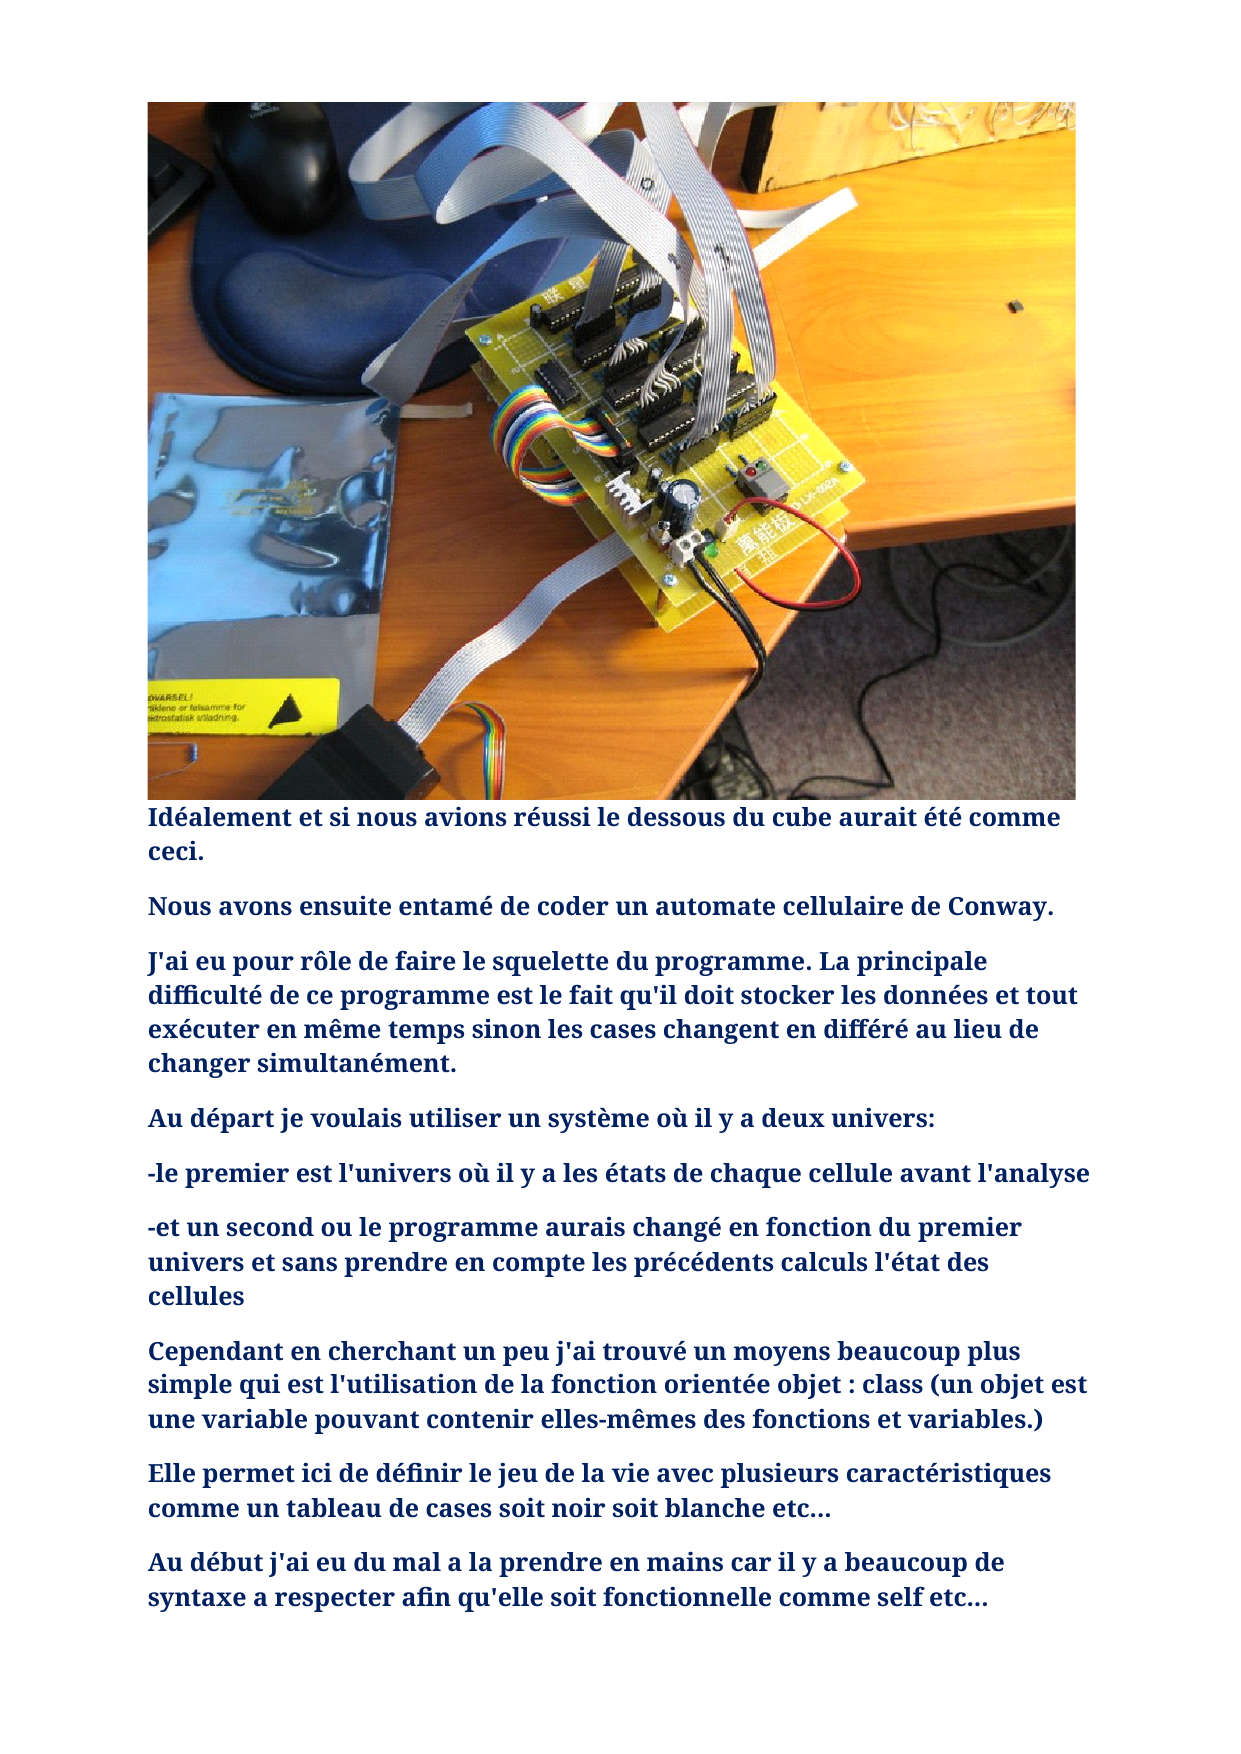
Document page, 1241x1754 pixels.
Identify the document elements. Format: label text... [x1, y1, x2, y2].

text -et un second ou le programme aurais changé en fonction du premier univers et sans prendre en compte les précédents calculs l'état des cellules [148, 1210, 1093, 1312]
text Cependant en cherchant un peu j'ai trouvé un moyens beaucoup plus simple qui est l'utilisation de la fonction orientée objet : class (un objet est une variable pouvant contenir elles-mêmes des fonctions et variables.) [148, 1333, 1093, 1435]
text -le premier est l'univers où il y a les états de chaque cellule avant l'analyse [148, 1155, 1093, 1189]
text J'ai eu pour rôle de faire le squelette du programme. La principale difficulté de ce programme est le fait qu'il doit stocker les données et tout exécuter en même temps sinon les cases changent en différé au lieu de changer simultanément. [148, 943, 1093, 1079]
text Idéalement et si nous avions réussi le dessous du cube aurait été comme ceci. [148, 799, 1093, 867]
text Nous avons ensuite entamé de coder un automate cellulaire de Conway. [148, 888, 1093, 922]
text Au début j'ai eu du mal a la prendre en mains car il y a beaucoup de syntaxe a respecter afin qu'elle soit fonctionnelle comme self etc... [148, 1545, 1093, 1613]
text Au départ je voulais utiliser un système où il y a deux univers: [148, 1100, 1093, 1134]
text Elle permet ici de définir le jeu de la vie avec plusieurs caractéristiques comme un tableau de cases soit noir soit blanche etc... [148, 1456, 1093, 1524]
